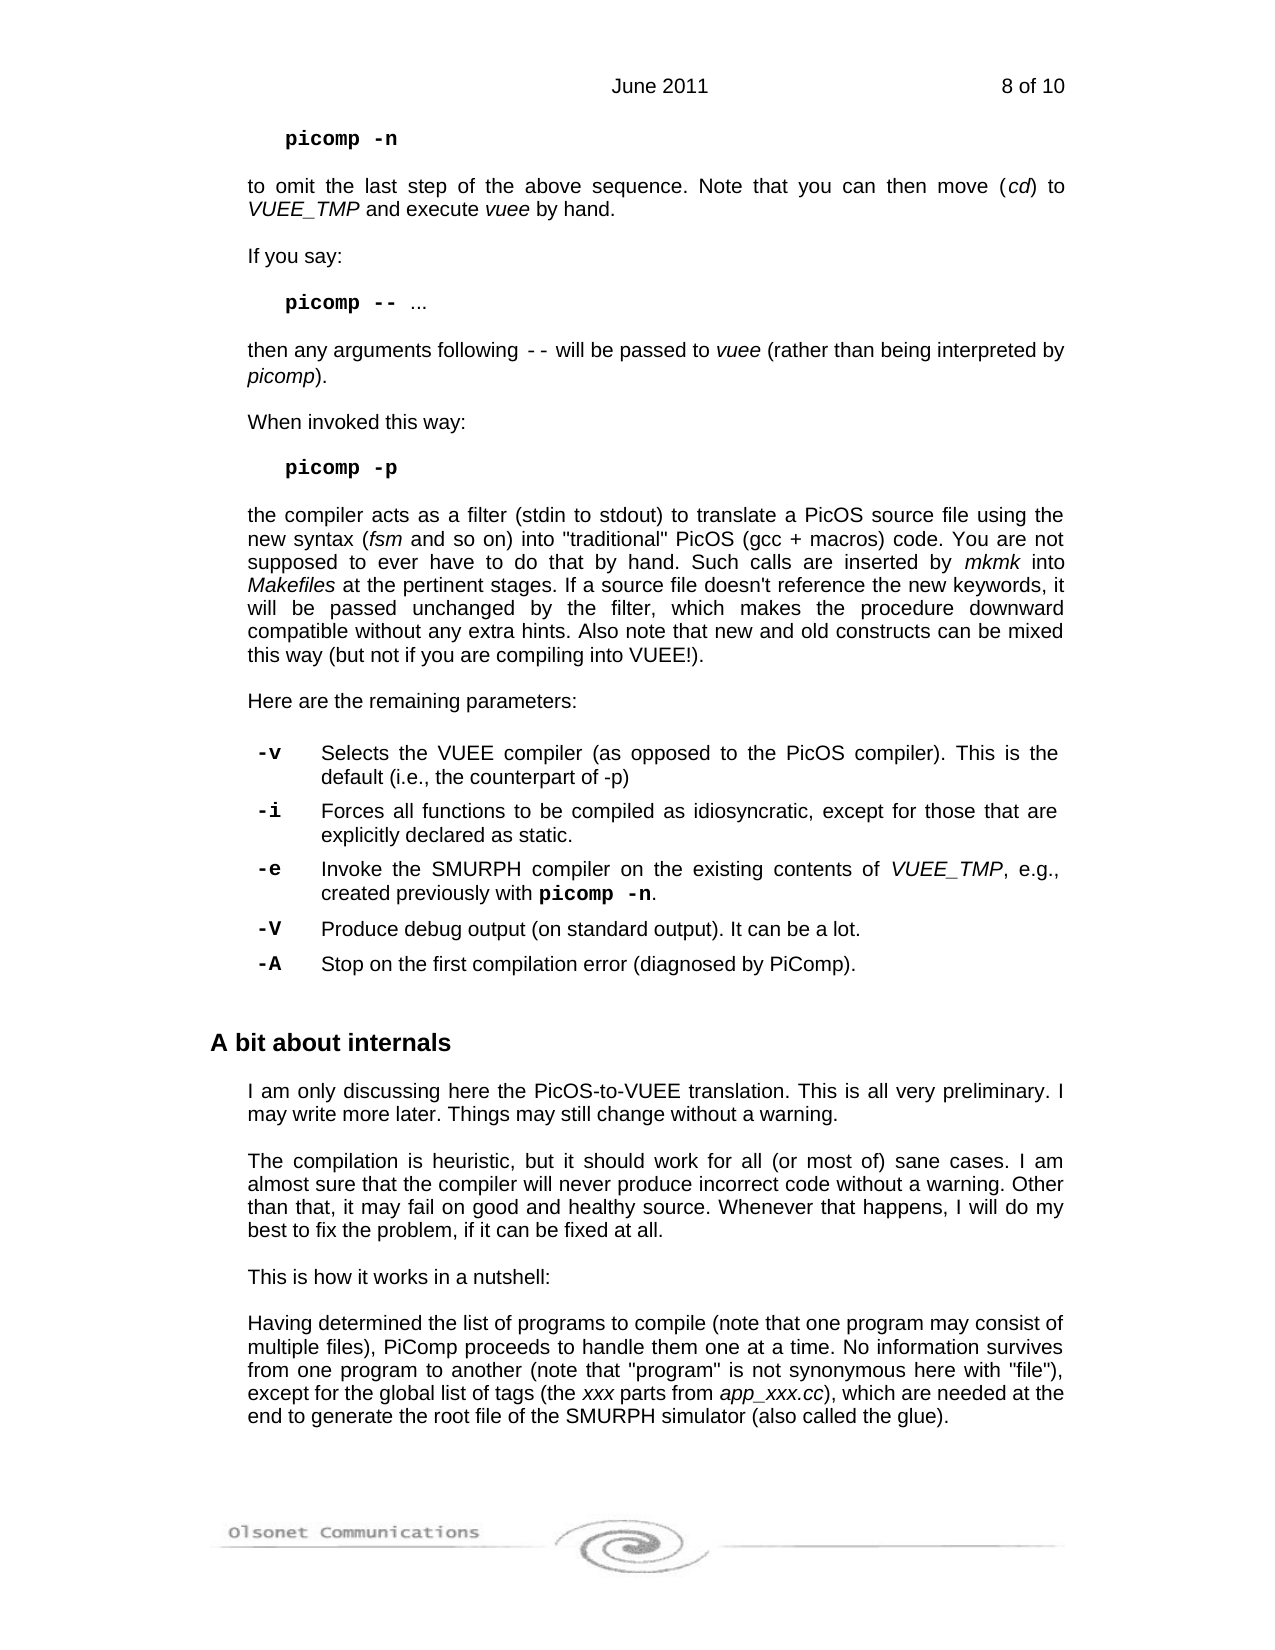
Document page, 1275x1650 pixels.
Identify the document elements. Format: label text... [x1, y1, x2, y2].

table_cell -e [210, 852, 315, 912]
text the compiler acts as a filter (stdin to stdout) to translate a PicOS source file using the new syntax (fsm and so on) into "traditional" PicOS (gcc + macros) code. You are not supposed to ever have to do that by hand. Such calls are inserted by mkmk into Makefiles at the pertinent stages. If a source file doesn't reference the new keywords, it will be passed unchanged by the filter, which makes the procedure downward compatible without any extra hints. Also note that new and old constructs can be mixed this way (but not if you are compiling into VUEE!). [247, 504, 1065, 667]
table_cell -V [210, 912, 315, 947]
table_cell -A [210, 947, 315, 982]
table_header -v [210, 736, 315, 794]
picture [210, 1504, 1065, 1596]
text then any arguments following -- will be passed to vuee (rather than being interpreted by picomp). [247, 339, 1065, 387]
text Here are the remaining parameters: [247, 690, 1065, 713]
text picomp -n [285, 128, 1065, 151]
text I am only discussing here the PicOS-to-VUEE translation. This is all very preliminary. I may write more later. Things may still change without a warning. [247, 1080, 1065, 1126]
text The compilation is heuristic, but it should work for all (or most of) sane cases. I am almost sure that the compiler will never produce incorrect code without a warning. Other than that, it may fail on good and healthy source. Whenever that happens, I will do my best to fix the problem, if it can be fixed at all. [247, 1149, 1065, 1242]
table_header Selects the VUEE compiler (as opposed to the PicOS compiler). This is the default (i.e., the counterpart of -p) [315, 736, 1065, 794]
text picomp -p [285, 457, 1065, 481]
text to omit the last step of the above sequence. Note that you can then move (cd) to VUEE_TMP and execute vuee by hand. [247, 174, 1065, 221]
table_cell -i [210, 794, 315, 852]
table_cell Stop on the first compilation error (diagnosed by PiComp). [315, 947, 1065, 982]
table_cell Invoke the SMURPH compiler on the existing contents of VUEE_TMP, e.g., created previously with picomp -n. [315, 852, 1065, 912]
subtitle A bit about internals [210, 1028, 1065, 1056]
text When invoked this way: [247, 411, 1065, 434]
text If you say: [247, 244, 1065, 267]
text picomp -- ... [285, 291, 1065, 316]
table_cell Produce debug output (on standard output). It can be a lot. [315, 912, 1065, 947]
table_cell Forces all functions to be compiled as idiosyncratic, except for those that are explicitly declared as static. [315, 794, 1065, 852]
text This is how it works in a nutshell: [247, 1266, 1065, 1289]
text Having determined the list of programs to compile (note that one program may consist of multiple files), PiComp proceeds to handle them one at a time. No information survives from one program to another (note that "program" is not synonymous here with "file"), except for the global list of tags (the xxx parts from app_xxx.cc), which are needed at the end to generate the root file of the SMURPH simulator (also called the glue). [247, 1312, 1065, 1428]
